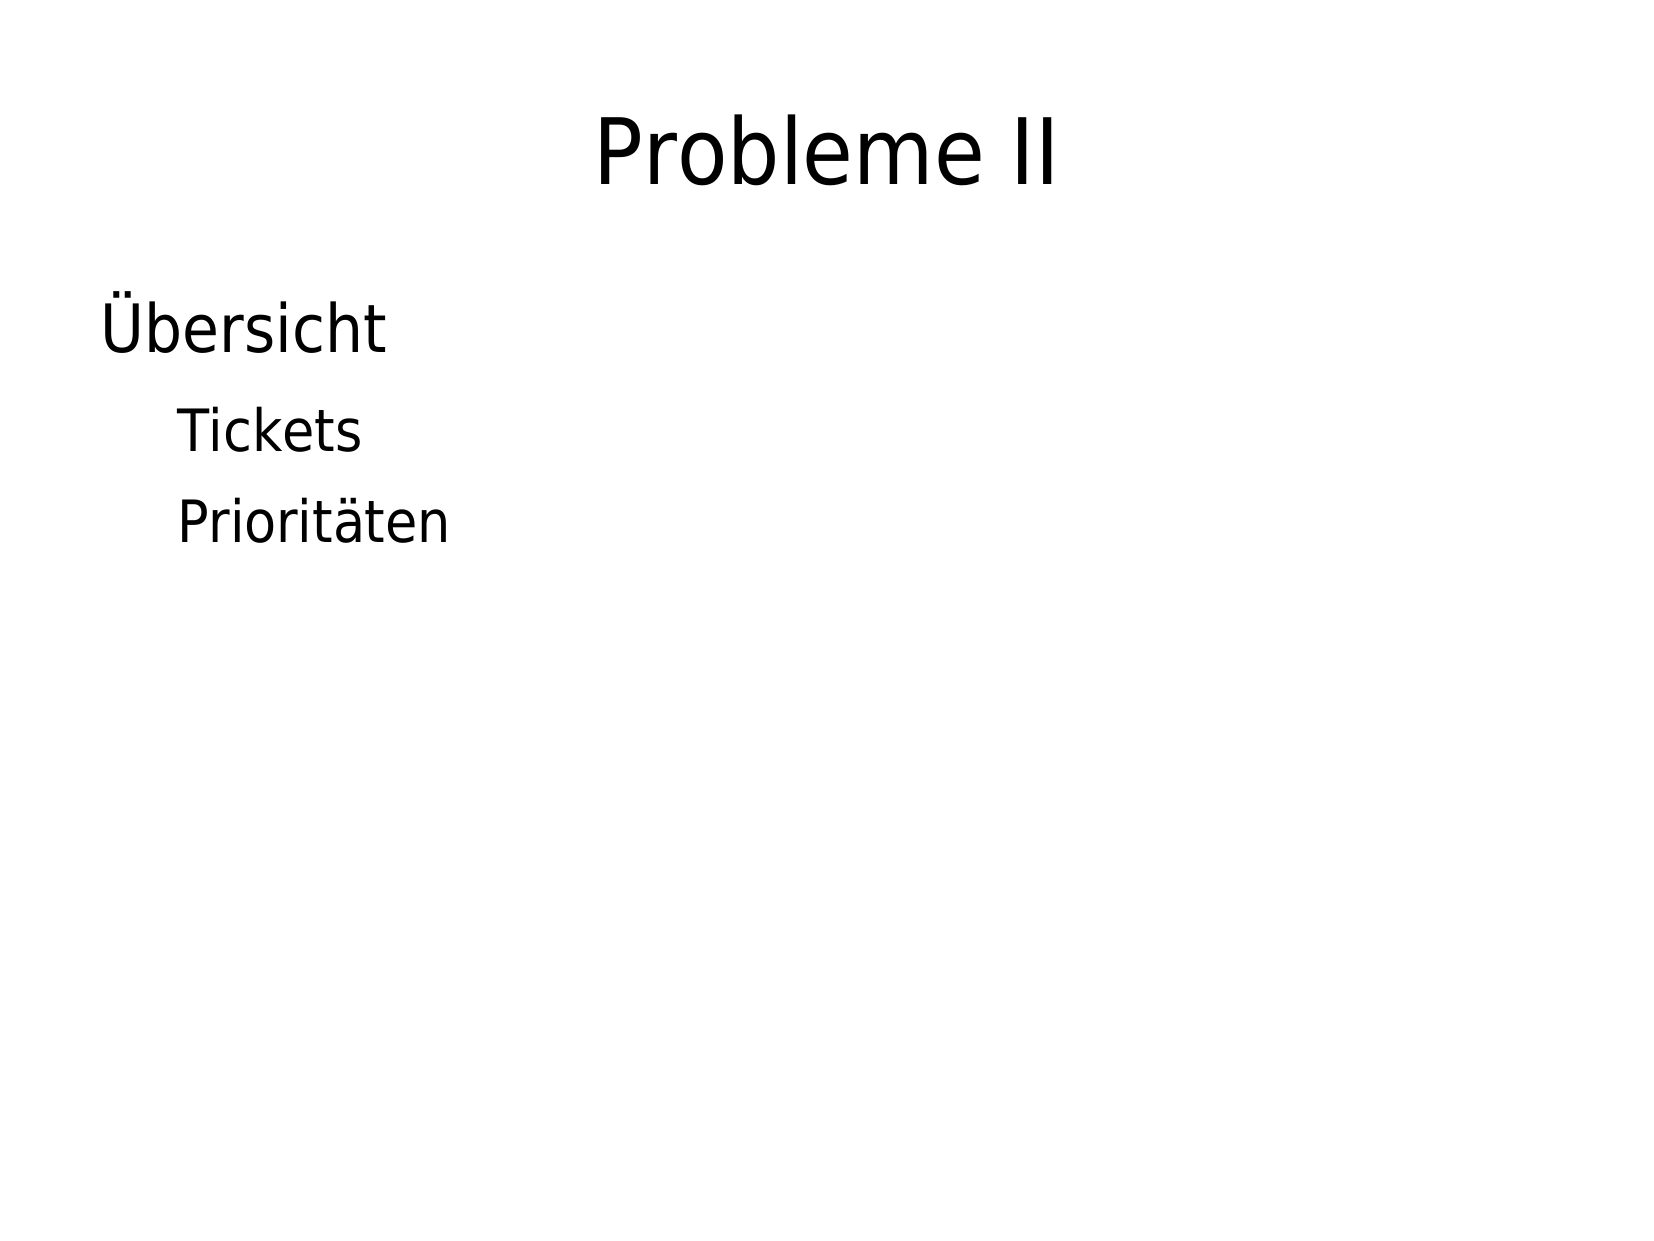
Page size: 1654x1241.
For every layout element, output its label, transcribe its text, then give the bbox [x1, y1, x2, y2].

title Probleme II [82, 56, 1571, 250]
list Übersicht Tickets Prioritäten [82, 290, 1571, 1094]
